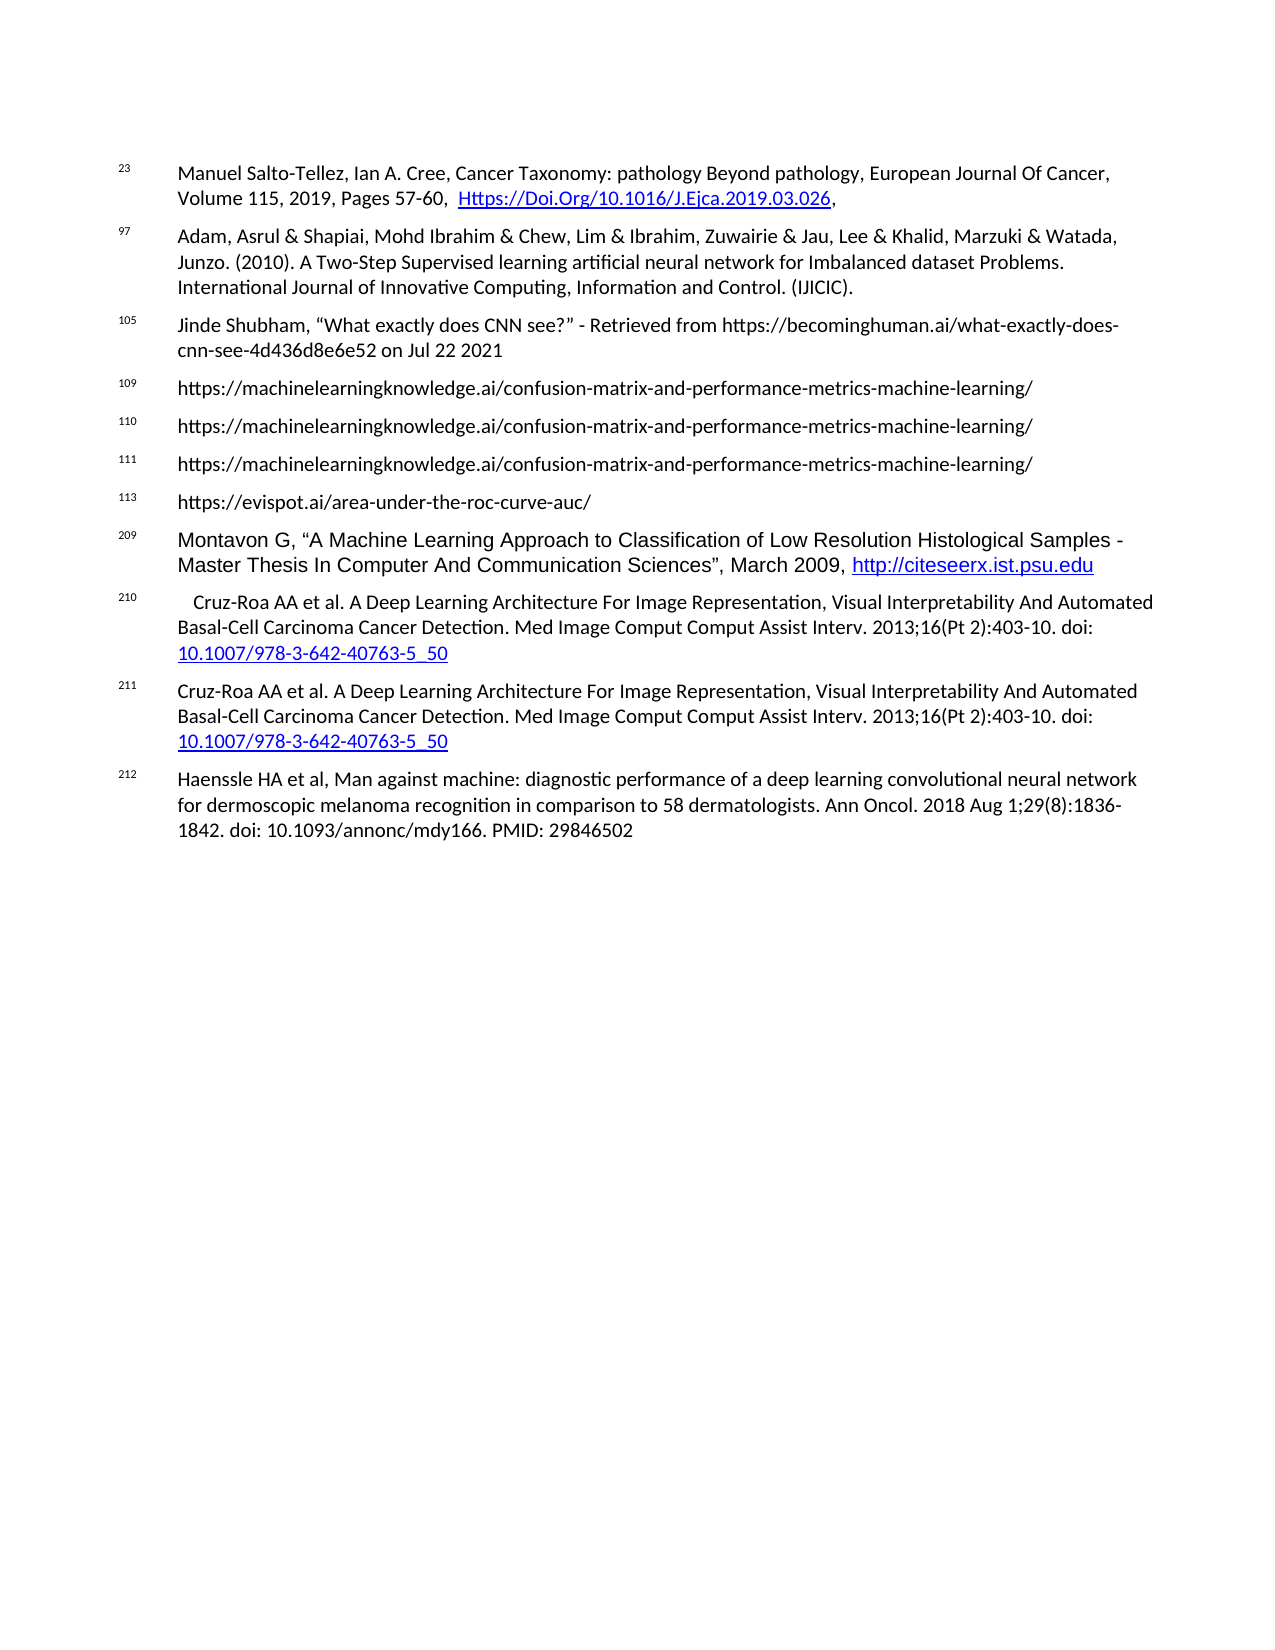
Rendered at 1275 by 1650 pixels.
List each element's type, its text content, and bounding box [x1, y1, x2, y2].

text Jinde Shubham, “What exactly does CNN see?” - Retrieved from https://becominghuman.ai/what-exactly-does-cnn-see-4d436d8e6e52 on Jul 22 2021 [118, 312, 1157, 363]
text Haenssle HA et al, Man against machine: diagnostic performance of a deep learning convolutional neural network for dermoscopic melanoma recognition in comparison to 58 dermatologists. Ann Oncol. 2018 Aug 1;29(8):1836-1842. doi: 10.1093/annonc/mdy166. PMID: 29846502 [118, 767, 1157, 843]
text https://machinelearningknowledge.ai/confusion-matrix-and-performance-metrics-machine-learning/ [118, 451, 1157, 477]
text https://machinelearningknowledge.ai/confusion-matrix-and-performance-metrics-machine-learning/ [118, 376, 1157, 401]
text https://evispot.ai/area-under-the-roc-curve-auc/ [118, 489, 1157, 515]
text Manuel Salto-Tellez, Ian A. Cree, Cancer Taxonomy: pathology Beyond pathology, European Journal Of Cancer, Volume 115, 2019, Pages 57-60, Https://Doi.Org/10.1016/J.Ejca.2019.03.026, [118, 160, 1157, 211]
text Adam, Asrul & Shapiai, Mohd Ibrahim & Chew, Lim & Ibrahim, Zuwairie & Jau, Lee & Khalid, Marzuki & Watada, Junzo. (2010). A Two-Step Supervised learning artificial neural network for Imbalanced dataset Problems. International Journal of Innovative Computing, Information and Control. (IJICIC). [118, 223, 1157, 300]
text https://machinelearningknowledge.ai/confusion-matrix-and-performance-metrics-machine-learning/ [118, 413, 1157, 439]
